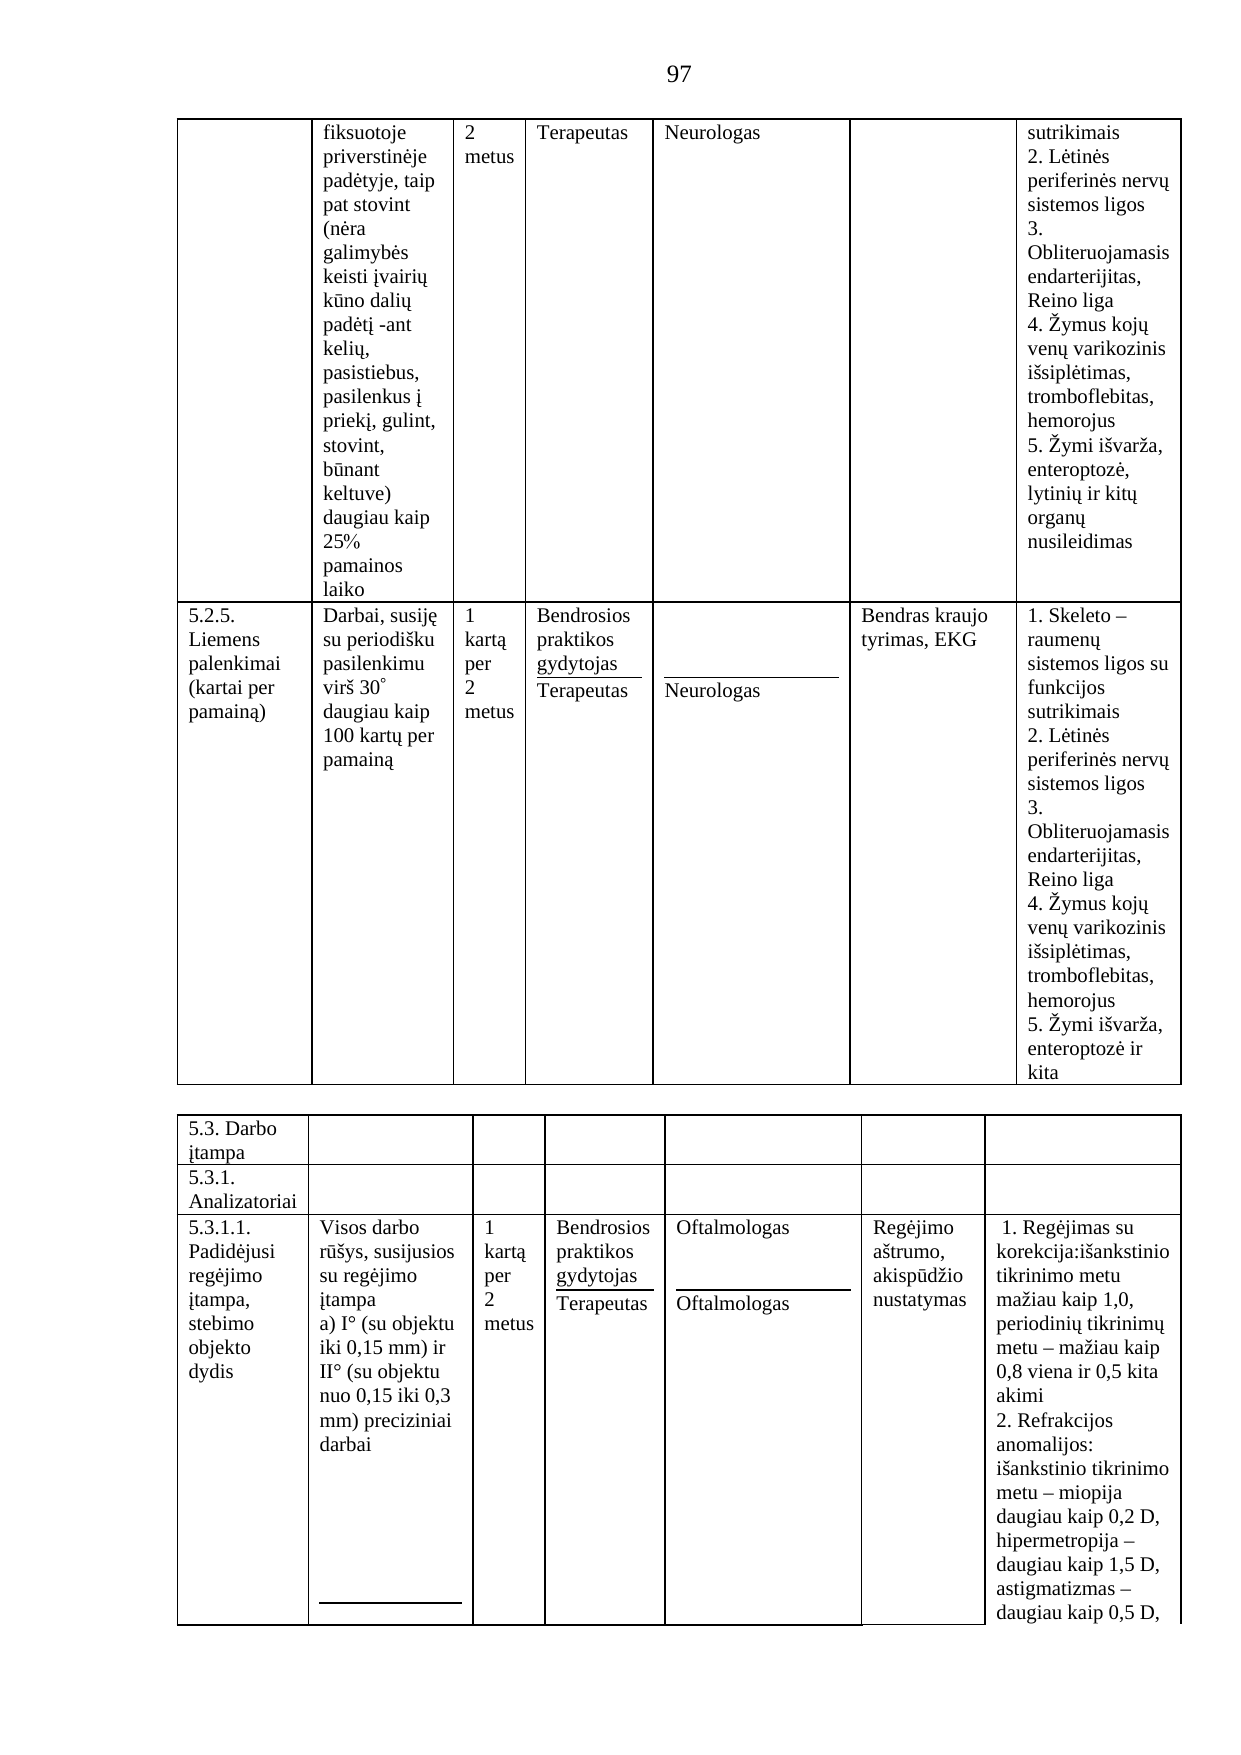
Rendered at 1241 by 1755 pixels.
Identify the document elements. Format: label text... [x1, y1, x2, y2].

table_header 5.3. Darbo įtampa [178, 1116, 308, 1164]
table_header [546, 1116, 664, 1164]
table_cell [862, 1165, 984, 1213]
table_cell [546, 1165, 664, 1213]
table_cell Regėjimo aštrumo, akispūdžio nustatymas [862, 1215, 984, 1624]
table_header [862, 1116, 984, 1164]
table_cell Neurologas [654, 120, 849, 601]
table_header [666, 1116, 861, 1164]
table_cell 5.3.1. Analizatoriai [178, 1165, 308, 1213]
table_cell [666, 1165, 861, 1213]
table_cell sutrikimais 2. Lėtinės periferinės nervų sistemos ligos 3. Obliteruojamasis endarterijitas, Reino liga 4. Žymus kojų venų varikozinis išsiplėtimas, tromboflebitas, hemorojus 5. Žymi išvarža, enteroptozė, lytinių ir kitų organų nusileidimas [1017, 120, 1180, 601]
table_cell Bendrosios praktikos gydytojas Terapeutas [526, 603, 652, 1084]
table_cell Oftalmologas Oftalmologas [666, 1215, 861, 1624]
table_header [309, 1116, 472, 1164]
table_cell 1. Skeleto – raumenų sistemos ligos su funkcijos sutrikimais 2. Lėtinės periferinės nervų sistemos ligos 3. Obliteruojamasis endarterijitas, Reino liga 4. Žymus kojų venų varikozinis išsiplėtimas, tromboflebitas, hemorojus 5. Žymi išvarža, enteroptozė ir kita [1017, 603, 1180, 1084]
table_cell [851, 120, 1016, 601]
table_cell Neurologas [654, 603, 849, 1084]
table_cell Darbai, susiję su periodišku pasilenkimu virš 30 daugiau kaip 100 kartų per pamainą [313, 603, 453, 1084]
table_header [474, 1116, 544, 1164]
table_cell Bendrosios praktikos gydytojas Terapeutas [546, 1215, 664, 1624]
table_cell 5.3.1.1. Padidėjusi regėjimo įtampa, stebimo objekto dydis [178, 1215, 308, 1624]
table_cell [178, 120, 311, 601]
table_cell 1 kartą per 2 metus [454, 603, 525, 1084]
table_header [986, 1116, 1180, 1164]
table_cell 1. Regėjimas su korekcija:išankstinio tikrinimo metu mažiau kaip 1,0, periodinių tikrinimų metu – mažiau kaip 0,8 viena ir 0,5 kita akimi 2. Refrakcijos anomalijos: išankstinio tikrinimo metu – miopija daugiau kaip 0,2 D, hipermetropija – daugiau kaip 1,5 D, astigmatizmas – daugiau kaip 0,5 D, [986, 1215, 1180, 1624]
table_cell Visos darbo rūšys, susijusios su regėjimo įtampa a) I° (su objektu iki 0,15 mm) ir II° (su objektu nuo 0,15 iki 0,3 mm) preciziniai darbai [309, 1215, 472, 1624]
table_cell Terapeutas [526, 120, 652, 601]
table_cell 2 metus [454, 120, 525, 601]
table_cell [309, 1165, 472, 1213]
table_cell fiksuotoje priverstinėje padėtyje, taip pat stovint (nėra galimybės keisti įvairių kūno dalių padėtį -ant kelių, pasistiebus, pasilenkus į priekį, gulint, stovint, būnant keltuve) daugiau kaip 25 pamainos laiko [313, 120, 453, 601]
table_cell [474, 1165, 544, 1213]
table_cell [986, 1165, 1180, 1213]
table_cell Bendras kraujo tyrimas, EKG [851, 603, 1016, 1084]
table_cell 5.2.5. Liemens palenkimai (kartai per pamainą) [178, 603, 311, 1084]
table_cell 1 kartą per 2 metus [474, 1215, 544, 1624]
